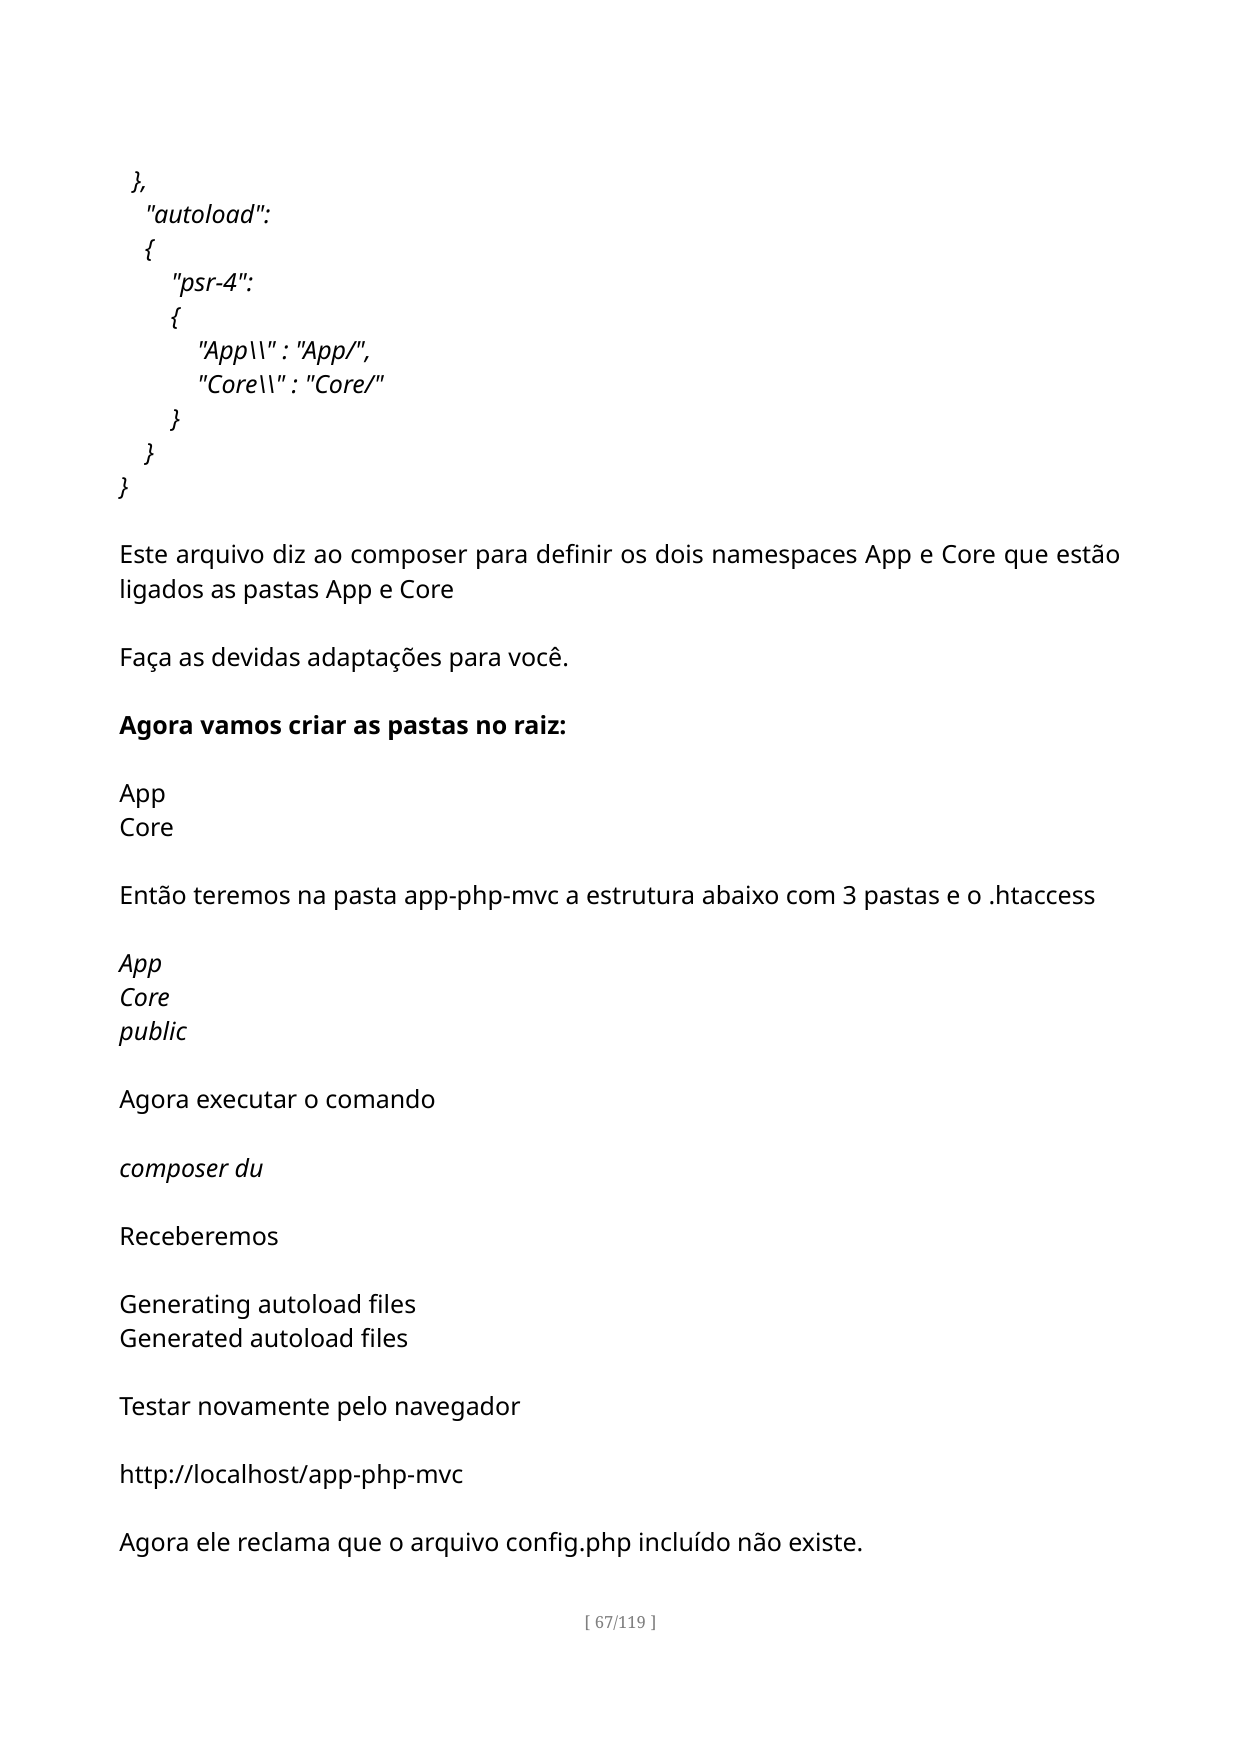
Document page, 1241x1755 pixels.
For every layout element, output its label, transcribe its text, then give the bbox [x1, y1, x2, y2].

text } [113, 435, 1128, 469]
text "App\\" : "App/", [113, 333, 1128, 367]
text composer du [113, 1150, 1128, 1184]
text Core [113, 810, 1128, 844]
text "Core\\" : "Core/" [113, 367, 1128, 401]
text http://localhost/app-php-mvc [113, 1457, 1128, 1491]
text Este arquivo diz ao composer para definir os dois namespaces App e Core que estão ligados as pastas App e Core [113, 537, 1128, 605]
text Core [113, 980, 1128, 1014]
text App [113, 776, 1128, 810]
text "autoload": [113, 197, 1128, 231]
text App [113, 946, 1128, 980]
text }, [113, 156, 1128, 197]
text Generating autoload files [113, 1287, 1128, 1321]
text { [113, 231, 1128, 265]
text } [113, 401, 1128, 435]
text Agora vamos criar as pastas no raiz: [113, 707, 1128, 742]
text public [113, 1014, 1128, 1048]
text Faça as devidas adaptações para você. [113, 639, 1128, 673]
text Receberemos [113, 1218, 1128, 1252]
text } [113, 469, 1128, 503]
text { [113, 299, 1128, 333]
text Testar novamente pelo navegador [113, 1389, 1128, 1423]
text Então teremos na pasta app-php-mvc a estrutura abaixo com 3 pastas e o .htaccess [113, 878, 1128, 912]
text Generated autoload files [113, 1321, 1128, 1355]
text Agora ele reclama que o arquivo config.php incluído não existe. [113, 1525, 1128, 1565]
text Agora executar o comando [113, 1082, 1128, 1116]
text "psr-4": [113, 265, 1128, 299]
